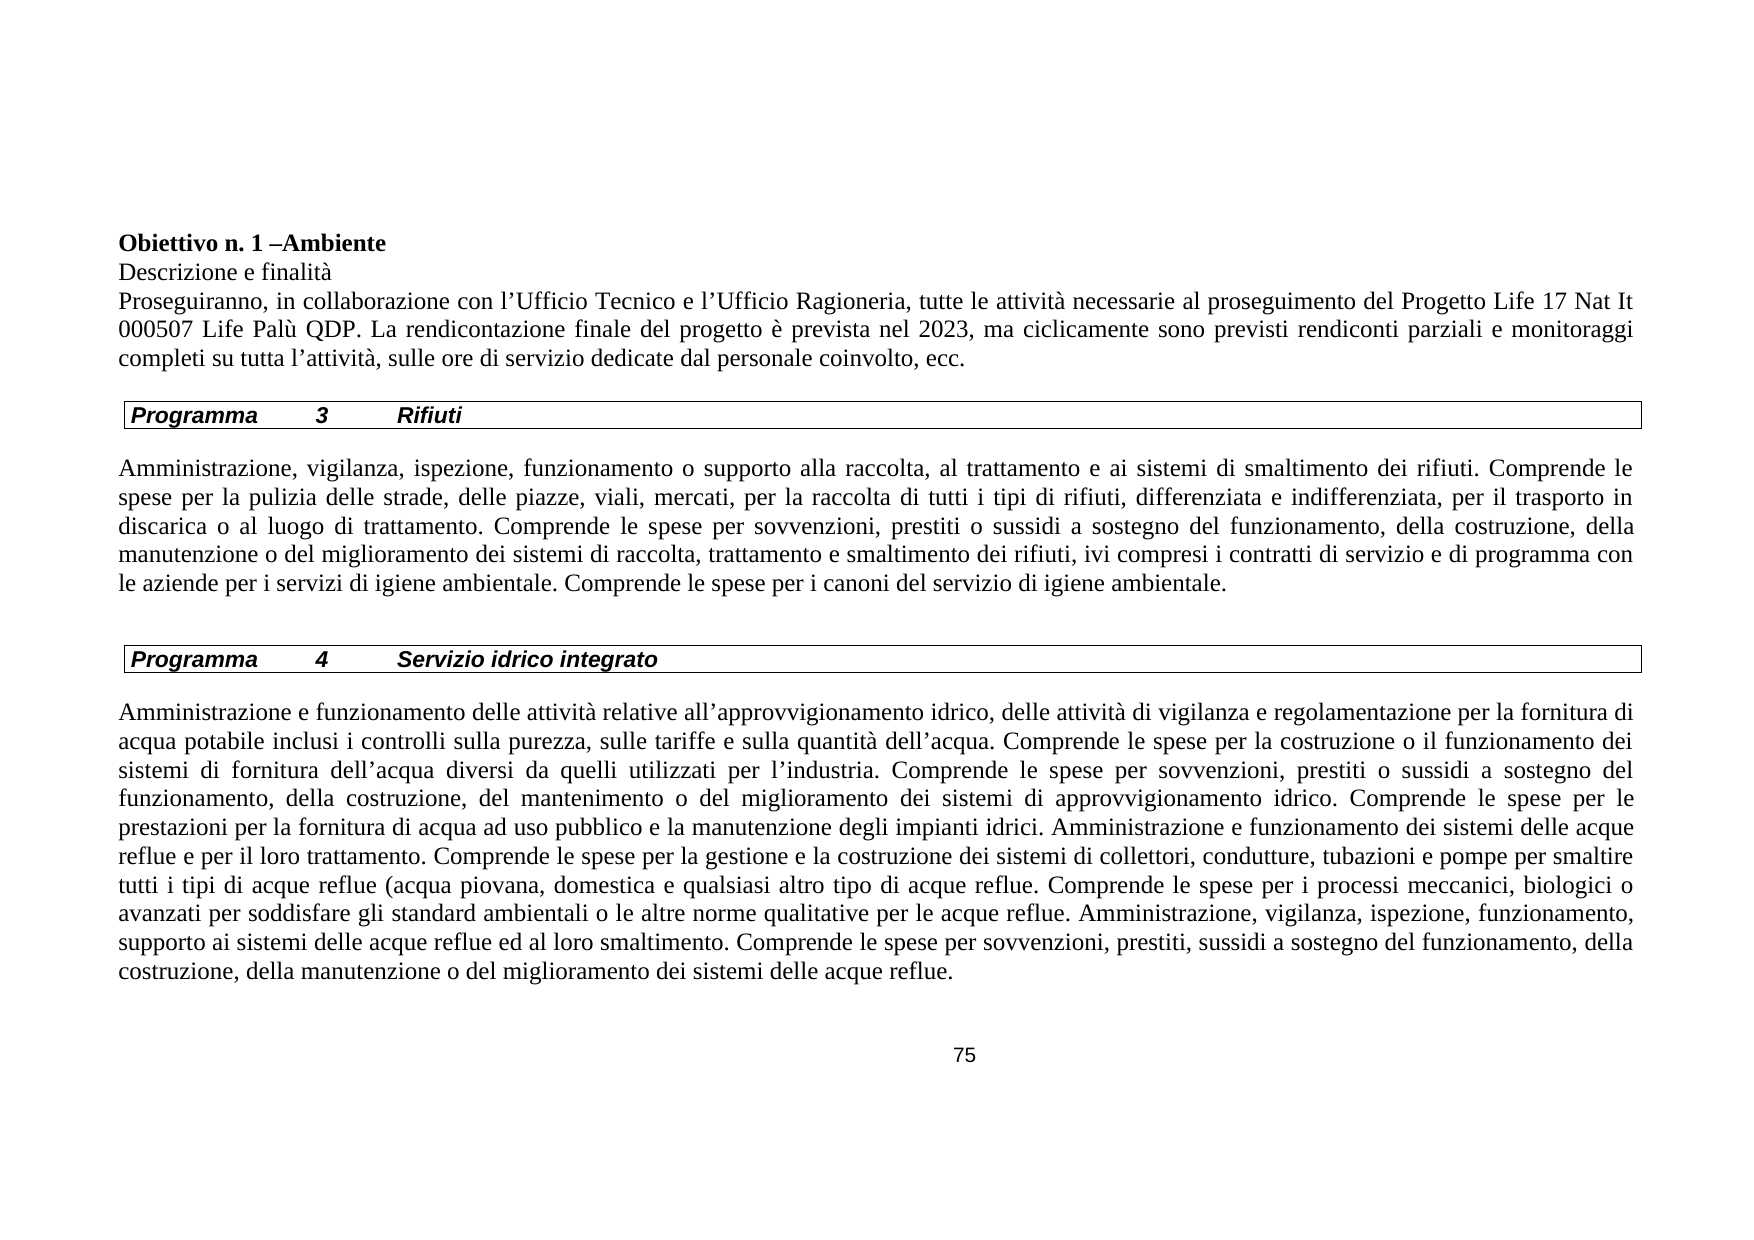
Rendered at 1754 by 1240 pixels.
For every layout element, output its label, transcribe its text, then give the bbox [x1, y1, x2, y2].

table_header Servizio idrico integrato [391, 646, 1641, 672]
table_header Programma [125, 402, 309, 428]
text Proseguiranno, in collaborazione con l’Ufficio Tecnico e l’Ufficio Ragioneria, tutte le attività necessarie al proseguimento del Progetto Life 17 Nat It 000507 Life Palù QDP. La rendicontazione finale del progetto è prevista nel 2023, ma ciclicamente sono previsti rendiconti parziali e monitoraggi completi su tutta l’attività, sulle ore di servizio dedicate dal personale coinvolto, ecc. [118, 286, 1636, 372]
table_header 4 [309, 646, 391, 672]
text Amministrazione e funzionamento delle attività relative all’approvvigionamento idrico, delle attività di vigilanza e regolamentazione per la fornitura di acqua potabile inclusi i controlli sulla purezza, sulle tariffe e sulla quantità dell’acqua. Comprende le spese per la costruzione o il funzionamento dei sistemi di fornitura dell’acqua diversi da quelli utilizzati per l’industria. Comprende le spese per sovvenzioni, prestiti o sussidi a sostegno del funzionamento, della costruzione, del mantenimento o del miglioramento dei sistemi di approvvigionamento idrico. Comprende le spese per le prestazioni per la fornitura di acqua ad uso pubblico e la manutenzione degli impianti idrici. Amministrazione e funzionamento dei sistemi delle acque reflue e per il loro trattamento. Comprende le spese per la gestione e la costruzione dei sistemi di collettori, condutture, tubazioni e pompe per smaltire tutti i tipi di acque reflue (acqua piovana, domestica e qualsiasi altro tipo di acque reflue. Comprende le spese per i processi meccanici, biologici o avanzati per soddisfare gli standard ambientali o le altre norme qualitative per le acque reflue. Amministrazione, vigilanza, ispezione, funzionamento, supporto ai sistemi delle acque reflue ed al loro smaltimento. Comprende le spese per sovvenzioni, prestiti, sussidi a sostegno del funzionamento, della costruzione, della manutenzione o del miglioramento dei sistemi delle acque reflue. [118, 697, 1636, 985]
text Obiettivo n. 1 –Ambiente [118, 228, 1636, 257]
table_header Rifiuti [391, 402, 1641, 428]
text Descrizione e finalità [118, 257, 1636, 286]
table_header 3 [309, 402, 391, 428]
text Amministrazione, vigilanza, ispezione, funzionamento o supporto alla raccolta, al trattamento e ai sistemi di smaltimento dei rifiuti. Comprende le spese per la pulizia delle strade, delle piazze, viali, mercati, per la raccolta di tutti i tipi di rifiuti, differenziata e indifferenziata, per il trasporto in discarica o al luogo di trattamento. Comprende le spese per sovvenzioni, prestiti o sussidi a sostegno del funzionamento, della costruzione, della manutenzione o del miglioramento dei sistemi di raccolta, trattamento e smaltimento dei rifiuti, ivi compresi i contratti di servizio e di programma con le aziende per i servizi di igiene ambientale. Comprende le spese per i canoni del servizio di igiene ambientale. [118, 453, 1636, 597]
table_header Programma [125, 646, 309, 672]
